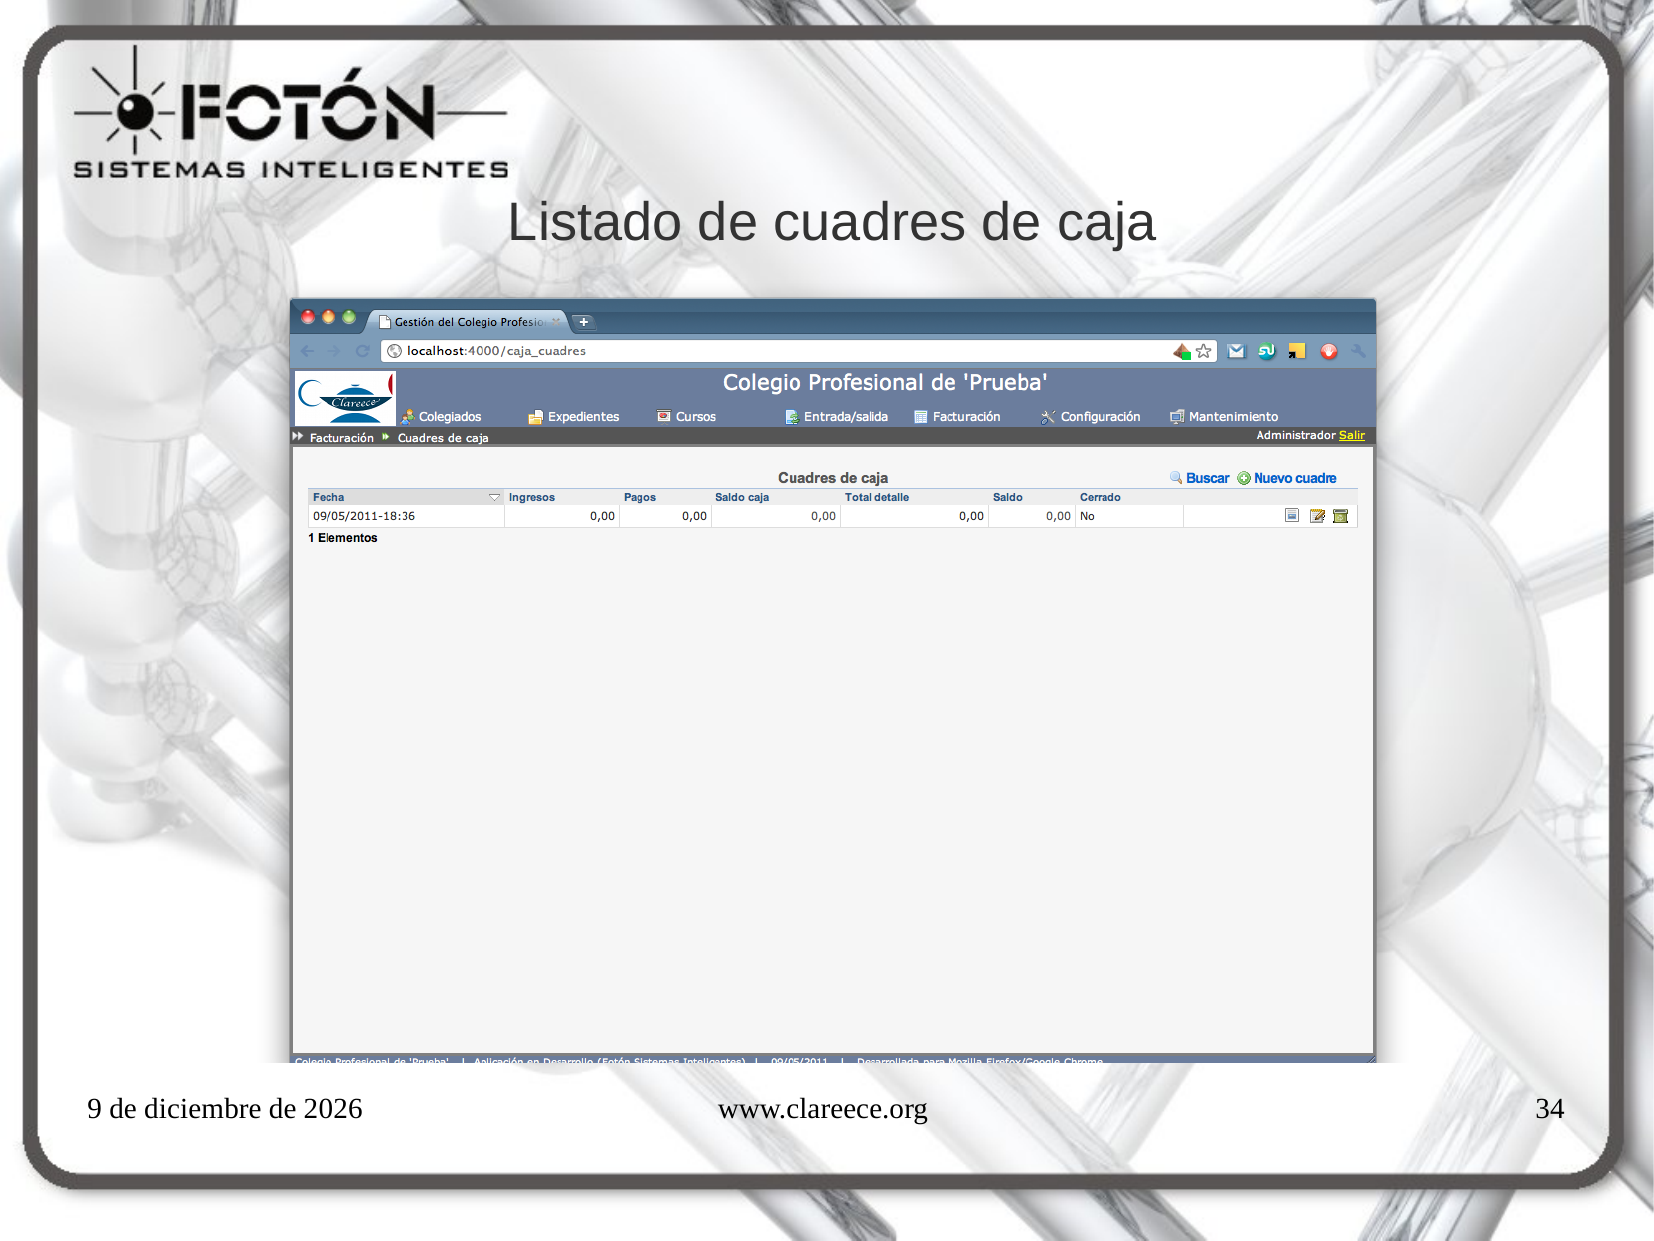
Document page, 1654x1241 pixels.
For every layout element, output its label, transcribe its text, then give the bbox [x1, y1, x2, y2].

picture [0, 0, 1654, 1241]
title Listado de cuadres de caja [88, 177, 1577, 266]
